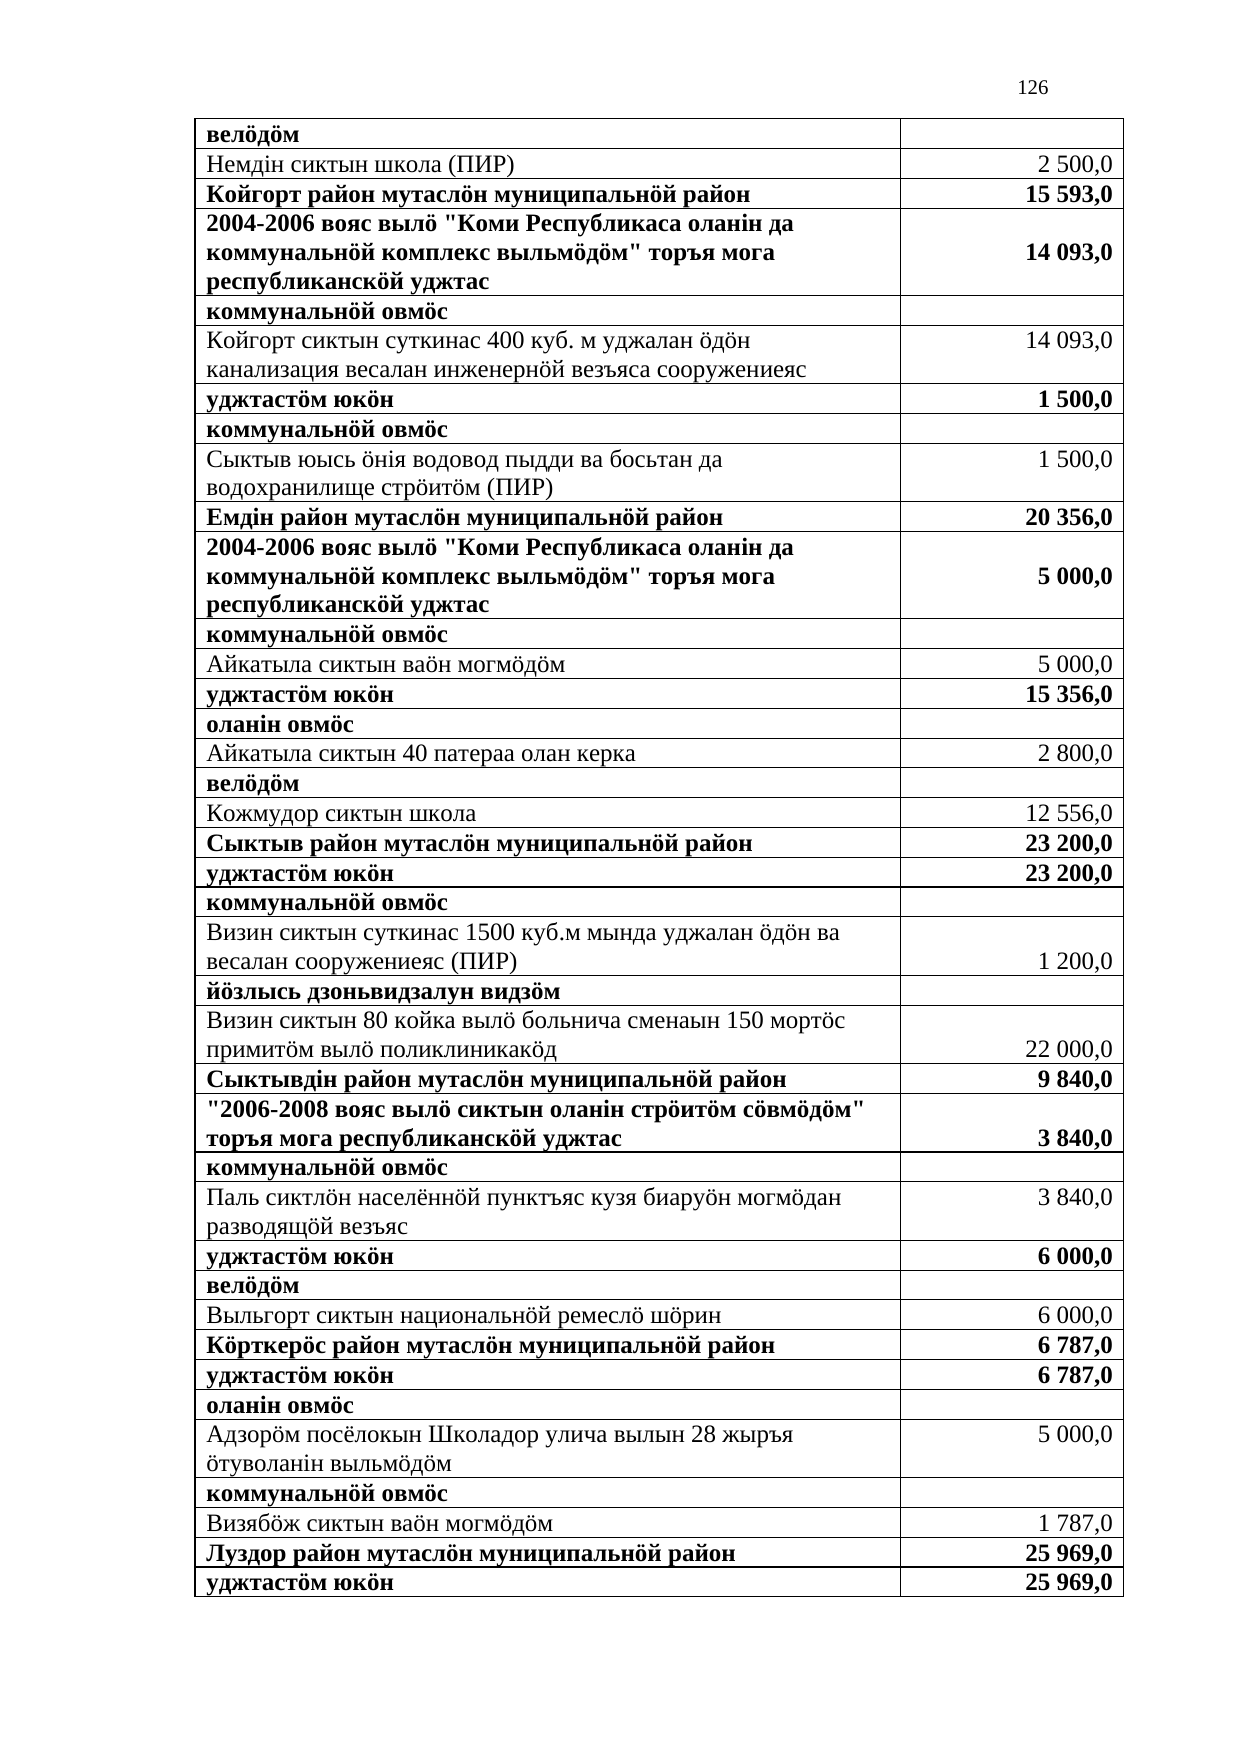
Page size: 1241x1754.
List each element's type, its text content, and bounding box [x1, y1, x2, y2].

table_cell Айкатыла сиктын ваöн могмöдöм [196, 649, 900, 678]
table_cell [1124, 443, 1182, 501]
table_cell [1124, 1005, 1182, 1063]
table_cell 2 500,0 [901, 149, 1123, 178]
table_cell [1124, 708, 1182, 737]
table_cell [1124, 118, 1182, 148]
table_cell [1124, 1477, 1182, 1507]
table_cell [1124, 383, 1182, 413]
table_cell коммунальнöй овмöс [196, 1153, 900, 1181]
table_cell 1 500,0 [901, 384, 1123, 413]
table_cell [901, 1478, 1123, 1507]
table_cell [1124, 827, 1182, 857]
table_cell коммунальнöй овмöс [196, 619, 900, 648]
table_cell [1124, 857, 1182, 886]
table_cell 5 000,0 [901, 649, 1123, 678]
table_cell [1124, 531, 1182, 618]
table_cell 2 800,0 [901, 739, 1123, 767]
table_cell [901, 768, 1123, 797]
table_cell уджтастöм юкöн [196, 1568, 900, 1596]
table_cell йöзлысь дзоньвидзалун видзöм [196, 976, 900, 1004]
table_cell 15 593,0 [901, 179, 1123, 207]
table_cell Выльгорт сиктын национальнöй ремеслö шöрин [196, 1300, 900, 1329]
table_cell Визин сиктын 80 койка вылö больнича сменаын 150 мортöс примитöм вылö поликлиникакöд [196, 1006, 900, 1063]
table_cell 5 000,0 [901, 1420, 1123, 1477]
table_cell [901, 1153, 1123, 1181]
table_cell [1124, 1181, 1182, 1240]
table_cell [1124, 148, 1182, 178]
table_cell "2006-2008 вояс вылö сиктын оланiн стрöитöм сöвмöдöм" торъя мога республиканскöй уджтас [196, 1094, 900, 1151]
table_cell 23 200,0 [901, 858, 1123, 886]
table_cell 6 787,0 [901, 1330, 1123, 1359]
table_cell [901, 414, 1123, 443]
table_cell [1124, 678, 1182, 708]
table_cell [1124, 648, 1182, 678]
table_cell [901, 976, 1123, 1004]
table_cell Сыктыв юысь öнiя водовод пыдди ва босьтан да водохранилище стрöитöм (ПИР) [196, 444, 900, 501]
table_cell Луздор район мутаслöн муниципальнöй район [196, 1538, 900, 1566]
table_cell велöдöм [196, 119, 900, 148]
table_cell Емдiн район мутаслöн муниципальнöй район [196, 502, 900, 531]
table_cell 9 840,0 [901, 1064, 1123, 1093]
table_cell [901, 709, 1123, 737]
table_cell [1124, 1299, 1182, 1329]
table_cell [901, 888, 1123, 916]
table_cell 14 093,0 [901, 326, 1123, 383]
table_cell 22 000,0 [901, 1006, 1123, 1063]
table_cell [901, 119, 1123, 148]
table_cell Сыктывдiн район мутаслöн муниципальнöй район [196, 1064, 900, 1093]
table_cell [1124, 1537, 1182, 1566]
table_cell [901, 1390, 1123, 1418]
table_cell 1 500,0 [901, 444, 1123, 501]
table_cell 14 093,0 [901, 209, 1123, 295]
table_cell велöдöм [196, 1271, 900, 1299]
table_cell [1124, 1063, 1182, 1093]
table_cell 2004-2006 вояс вылö "Коми Республикаса оланiн да коммунальнöй комплекс выльмöдöм" торъя мога республиканскöй уджтас [196, 532, 900, 618]
table_cell Кожмудор сиктын школа [196, 798, 900, 827]
table_cell 3 840,0 [901, 1182, 1123, 1240]
table_cell [1124, 1389, 1182, 1418]
table_cell уджтастöм юкöн [196, 1360, 900, 1389]
table_cell коммунальнöй овмöс [196, 1478, 900, 1507]
table_cell [1124, 1240, 1182, 1269]
table_cell 6 000,0 [901, 1300, 1123, 1329]
table_cell Койгорт район мутаслöн муниципальнöй район [196, 179, 900, 207]
table_cell [1124, 208, 1182, 295]
table_cell [901, 1271, 1123, 1299]
table_cell 6 000,0 [901, 1241, 1123, 1269]
table_cell оланiн овмöс [196, 709, 900, 737]
table_cell 15 356,0 [901, 679, 1123, 708]
table_cell оланiн овмöс [196, 1390, 900, 1418]
table_cell Визябöж сиктын ваöн могмöдöм [196, 1508, 900, 1537]
table_cell Койгорт сиктын суткинас 400 куб. м уджалан öдöн канализация весалан инженернöй везъяса сооружениеяс [196, 326, 900, 383]
table_cell Адзорöм посёлокын Школадор улича вылын 28 жыръя öтуволанiн выльмöдöм [196, 1420, 900, 1477]
table_cell уджтастöм юкöн [196, 858, 900, 886]
table_cell [1124, 1151, 1182, 1181]
table_cell 1 787,0 [901, 1508, 1123, 1537]
table_cell [1124, 1093, 1182, 1151]
table_cell Сыктыв район мутаслöн муниципальнöй район [196, 828, 900, 857]
table_cell 25 969,0 [901, 1538, 1123, 1566]
table_cell 2004-2006 вояс вылö "Коми Республикаса оланiн да коммунальнöй комплекс выльмöдöм" торъя мога республиканскöй уджтас [196, 209, 900, 295]
table_cell [1124, 975, 1182, 1004]
table_cell [1124, 1507, 1182, 1537]
table_cell [1124, 178, 1182, 207]
table_cell 3 840,0 [901, 1094, 1123, 1151]
table_cell Паль сиктлöн населённöй пунктъяс кузя биаруöн могмöдан разводящöй везъяс [196, 1182, 900, 1240]
table_cell [1124, 1419, 1182, 1477]
table_cell [1124, 1359, 1182, 1389]
table_cell 5 000,0 [901, 532, 1123, 618]
table_cell [1124, 886, 1182, 916]
table_cell [901, 619, 1123, 648]
table_cell Кöрткерöс район мутаслöн муниципальнöй район [196, 1330, 900, 1359]
table_cell [1124, 1270, 1182, 1299]
table_cell [1124, 618, 1182, 648]
table_cell 20 356,0 [901, 502, 1123, 531]
table_cell 1 200,0 [901, 917, 1123, 975]
table_cell 23 200,0 [901, 828, 1123, 857]
table_cell Немдiн сиктын школа (ПИР) [196, 149, 900, 178]
table_cell коммунальнöй овмöс [196, 296, 900, 324]
table_cell 12 556,0 [901, 798, 1123, 827]
table_cell [901, 296, 1123, 324]
table_cell [1124, 1566, 1182, 1596]
table_cell [1124, 413, 1182, 443]
table_cell Визин сиктын суткинас 1500 куб.м мында уджалан öдöн ва весалан сооружениеяс (ПИР) [196, 917, 900, 975]
table_cell Айкатыла сиктын 40 патераа олан керка [196, 739, 900, 767]
table_cell [1124, 916, 1182, 975]
table_cell уджтастöм юкöн [196, 679, 900, 708]
table_cell [1124, 295, 1182, 324]
table_cell 25 969,0 [901, 1568, 1123, 1596]
table_cell [1124, 1329, 1182, 1359]
table_cell [1124, 738, 1182, 767]
table_cell коммунальнöй овмöс [196, 414, 900, 443]
table_cell уджтастöм юкöн [196, 384, 900, 413]
table_cell уджтастöм юкöн [196, 1241, 900, 1269]
table_cell [1124, 501, 1182, 531]
table_cell коммунальнöй овмöс [196, 888, 900, 916]
table_cell [1124, 325, 1182, 383]
table_cell [1124, 797, 1182, 827]
table_cell 6 787,0 [901, 1360, 1123, 1389]
table_cell велöдöм [196, 768, 900, 797]
table_cell [1124, 767, 1182, 797]
